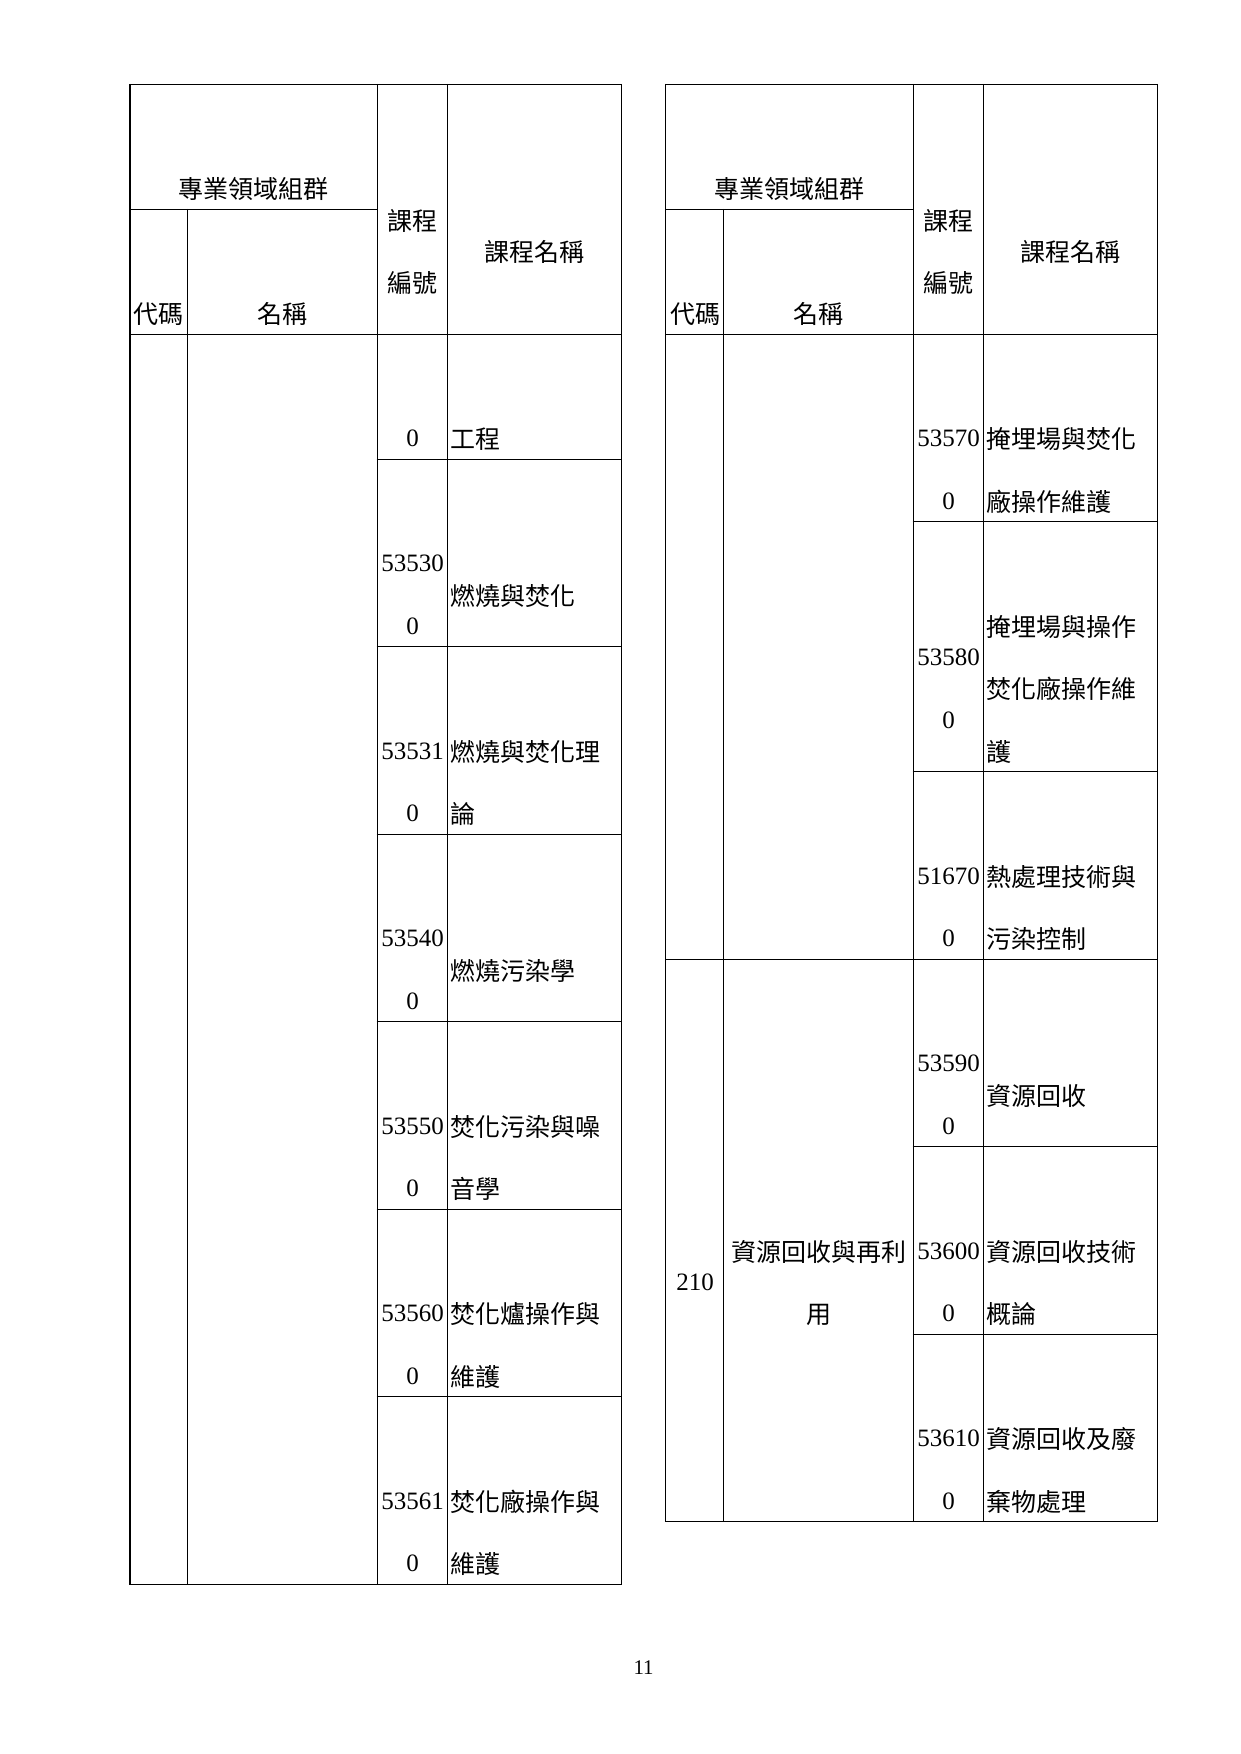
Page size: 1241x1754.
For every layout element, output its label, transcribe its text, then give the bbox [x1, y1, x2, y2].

table_cell 516700 [914, 772, 983, 959]
table_cell 掩埋場與操作焚化廠操作維護 [984, 522, 1157, 771]
table_cell 焚化廠操作與維護 [448, 1397, 621, 1584]
table_cell 熱處理技術與污染控制 [984, 772, 1157, 959]
table_header 課程編號 [914, 85, 983, 334]
table_cell 535300 [378, 460, 447, 646]
table_header 專業領域組群 [131, 85, 377, 209]
table_cell 資源回收 [984, 960, 1157, 1146]
table_cell 210 [666, 960, 723, 1521]
table_cell 焚化污染與噪音學 [448, 1022, 621, 1209]
table_cell 0 [378, 335, 447, 459]
table_cell [724, 335, 913, 959]
table_header 課程名稱 [448, 85, 621, 334]
table_cell 535600 [378, 1210, 447, 1396]
table_cell 536100 [914, 1335, 983, 1521]
table_cell 代碼 [131, 210, 187, 334]
table_header 課程編號 [378, 85, 447, 334]
table_cell [666, 335, 723, 959]
table_cell 資源回收技術概論 [984, 1147, 1157, 1334]
table_cell 資源回收及廢棄物處理 [984, 1335, 1157, 1521]
table_header 課程名稱 [984, 85, 1157, 334]
table_cell 燃燒污染學 [448, 835, 621, 1021]
table_cell 535610 [378, 1397, 447, 1584]
table_cell 535700 [914, 335, 983, 521]
table_cell 掩埋場與焚化廠操作維護 [984, 335, 1157, 521]
table_cell 535310 [378, 647, 447, 834]
table_cell 燃燒與焚化 [448, 460, 621, 646]
table_cell 名稱 [188, 210, 377, 334]
table_cell [131, 335, 187, 1584]
table_cell 焚化爐操作與維護 [448, 1210, 621, 1396]
table_cell 資源回收與再利用 [724, 960, 913, 1521]
table_cell [188, 335, 377, 1584]
table_header 專業領域組群 [666, 85, 913, 209]
table_cell 代碼 [666, 210, 723, 334]
table_cell 536000 [914, 1147, 983, 1334]
table_cell 535400 [378, 835, 447, 1021]
table_cell 535800 [914, 522, 983, 771]
table_cell 535900 [914, 960, 983, 1146]
table_cell 燃燒與焚化理論 [448, 647, 621, 834]
table_cell 工程 [448, 335, 621, 459]
table_cell 名稱 [724, 210, 913, 334]
table_cell 535500 [378, 1022, 447, 1209]
